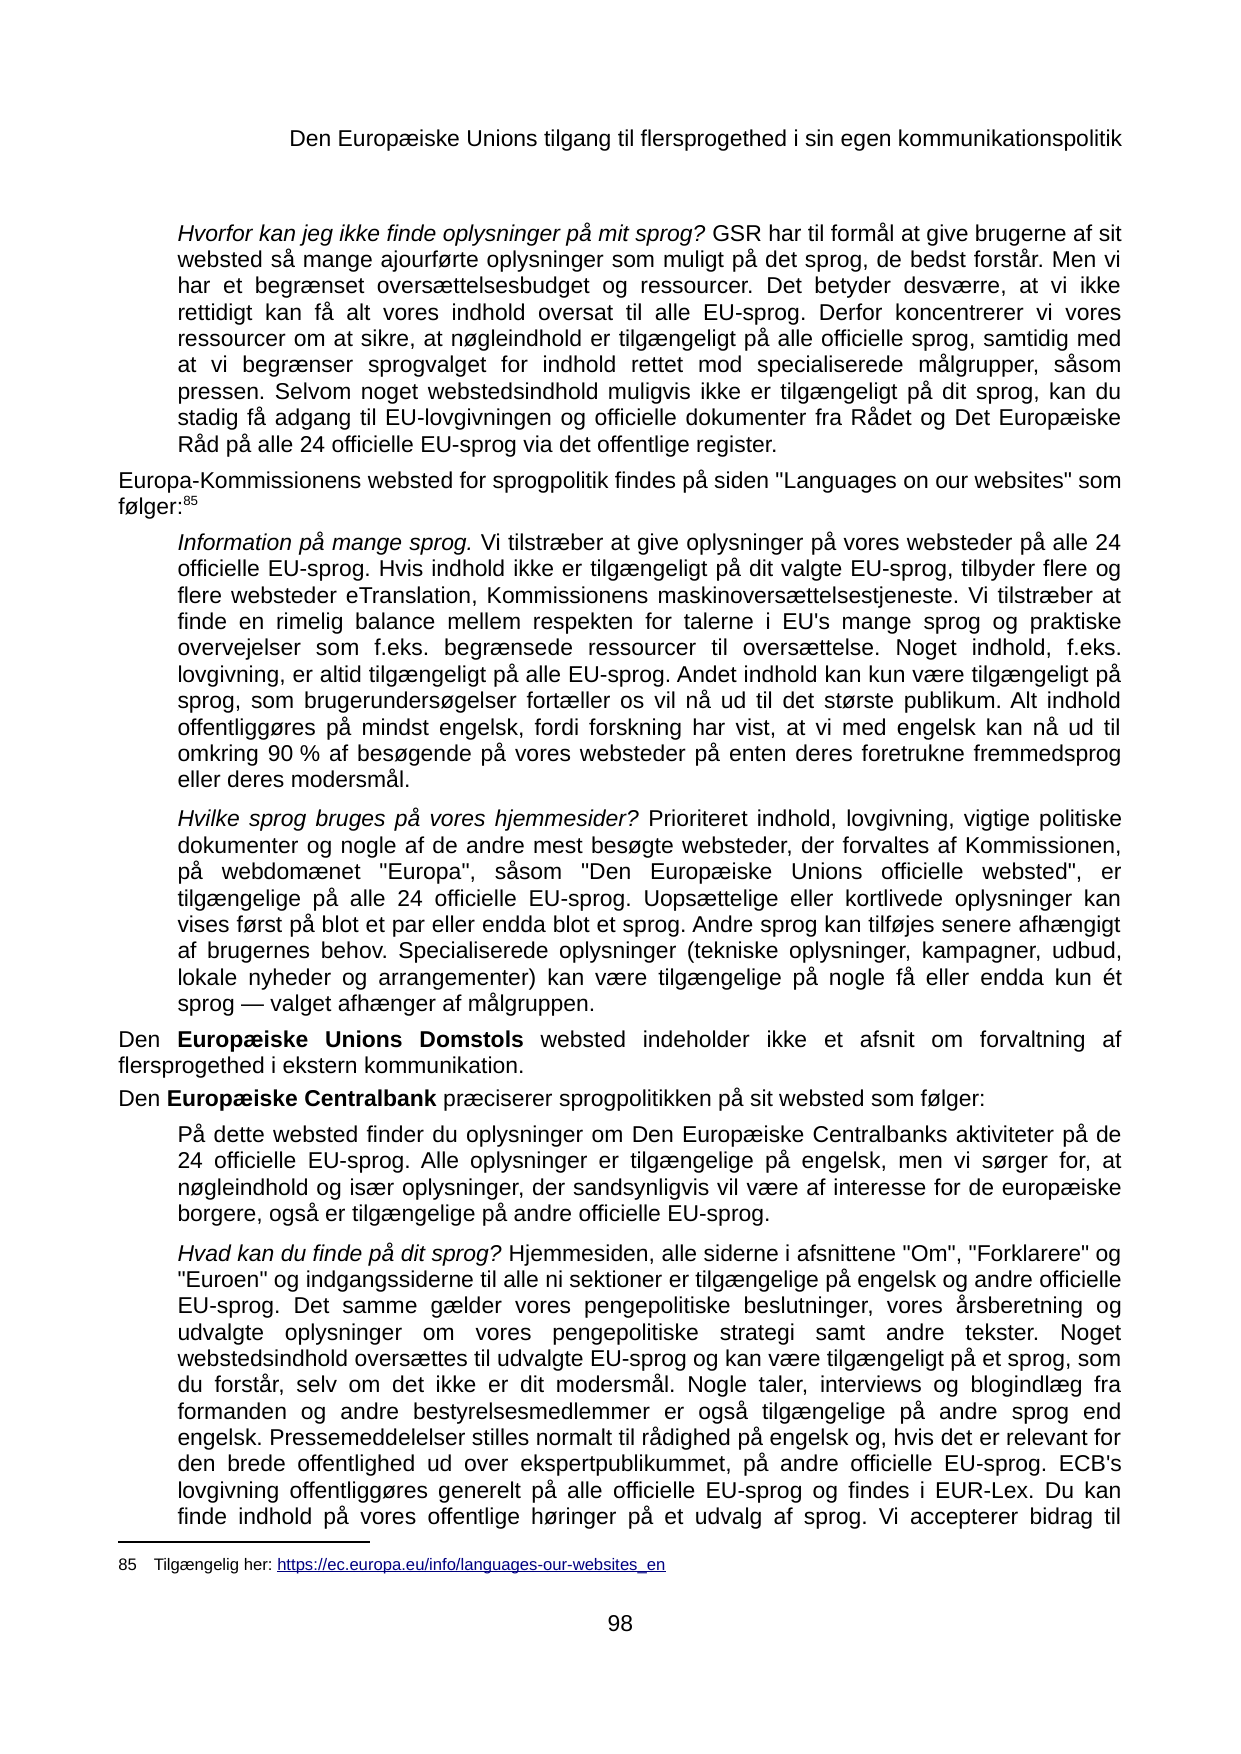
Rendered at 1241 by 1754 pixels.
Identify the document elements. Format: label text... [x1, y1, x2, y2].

text Hvad kan du finde på dit sprog? Hjemmesiden, alle siderne i afsnittene "Om", "Forklarere" og "Euroen" og indgangssiderne til alle ni sektioner er tilgængelige på engelsk og andre officielle EU-sprog. Det samme gælder vores pengepolitiske beslutninger, vores årsberetning og udvalgte oplysninger om vores pengepolitiske strategi samt andre tekster. Noget webstedsindhold oversættes til udvalgte EU-sprog og kan være tilgængeligt på et sprog, som du forstår, selv om det ikke er dit modersmål. Nogle taler, interviews og blogindlæg fra formanden og andre bestyrelsesmedlemmer er også tilgængelige på andre sprog end engelsk. Pressemeddelelser stilles normalt til rådighed på engelsk og, hvis det er relevant for den brede offentlighed ud over ekspertpublikummet, på andre officielle EU-sprog. ECB's lovgivning offentliggøres generelt på alle officielle EU-sprog og findes i EUR-Lex. Du kan finde indhold på vores offentlige høringer på et udvalg af sprog. Vi accepterer bidrag til [177, 1239, 1122, 1529]
text Tilgængelig her: https://ec.europa.eu/info/languages-our-websites_en [118, 1554, 1122, 1573]
text Hvorfor kan jeg ikke finde oplysninger på mit sprog? GSR har til formål at give brugerne af sit websted så mange ajourførte oplysninger som muligt på det sprog, de bedst forstår. Men vi har et begrænset oversættelsesbudget og ressourcer. Det betyder desværre, at vi ikke rettidigt kan få alt vores indhold oversat til alle EU-sprog. Derfor koncentrerer vi vores ressourcer om at sikre, at nøgleindhold er tilgængeligt på alle officielle sprog, samtidig med at vi begrænser sprogvalget for indhold rettet mod specialiserede målgrupper, såsom pressen. Selvom noget webstedsindhold muligvis ikke er tilgængeligt på dit sprog, kan du stadig få adgang til EU-lovgivningen og officielle dokumenter fra Rådet og Det Europæiske Råd på alle 24 officielle EU-sprog via det offentlige register. [177, 220, 1122, 457]
text Information på mange sprog. Vi tilstræber at give oplysninger på vores websteder på alle 24 officielle EU-sprog. Hvis indhold ikke er tilgængeligt på dit valgte EU-sprog, tilbyder flere og flere websteder eTranslation, Kommissionens maskinoversættelsestjeneste. Vi tilstræber at finde en rimelig balance mellem respekten for talerne i EU's mange sprog og praktiske overvejelser som f.eks. begrænsede ressourcer til oversættelse. Noget indhold, f.eks. lovgivning, er altid tilgængeligt på alle EU-sprog. Andet indhold kan kun være tilgængeligt på sprog, som brugerundersøgelser fortæller os vil nå ud til det største publikum. Alt indhold offentliggøres på mindst engelsk, fordi forskning har vist, at vi med engelsk kan nå ud til omkring 90 % af besøgende på vores websteder på enten deres foretrukne fremmedsprog eller deres modersmål. [177, 529, 1122, 792]
text Europa-Kommissionens websted for sprogpolitik findes på siden "Languages on our websites" som følger: [118, 467, 1122, 519]
text Hvilke sprog bruges på vores hjemmesider? Prioriteret indhold, lovgivning, vigtige politiske dokumenter og nogle af de andre mest besøgte websteder, der forvaltes af Kommissionen, på webdomænet "Europa", såsom "Den Europæiske Unions officielle websted", er tilgængelige på alle 24 officielle EU-sprog. Uopsættelige eller kortlivede oplysninger kan vises først på blot et par eller endda blot et sprog. Andre sprog kan tilføjes senere afhængigt af brugernes behov. Specialiserede oplysninger (tekniske oplysninger, kampagner, udbud, lokale nyheder og arrangementer) kan være tilgængelige på nogle få eller endda kun ét sprog — valget afhænger af målgruppen. [177, 805, 1122, 1016]
text Den Europæiske Unions Domstols websted indeholder ikke et afsnit om forvaltning af flersprogethed i ekstern kommunikation. [118, 1026, 1122, 1079]
text På dette websted finder du oplysninger om Den Europæiske Centralbanks aktiviteter på de 24 officielle EU-sprog. Alle oplysninger er tilgængelige på engelsk, men vi sørger for, at nøgleindhold og især oplysninger, der sandsynligvis vil være af interesse for de europæiske borgere, også er tilgængelige på andre officielle EU-sprog. [177, 1121, 1122, 1227]
text Den Europæiske Centralbank præciserer sprogpolitikken på sit websted som følger: [118, 1085, 1122, 1111]
